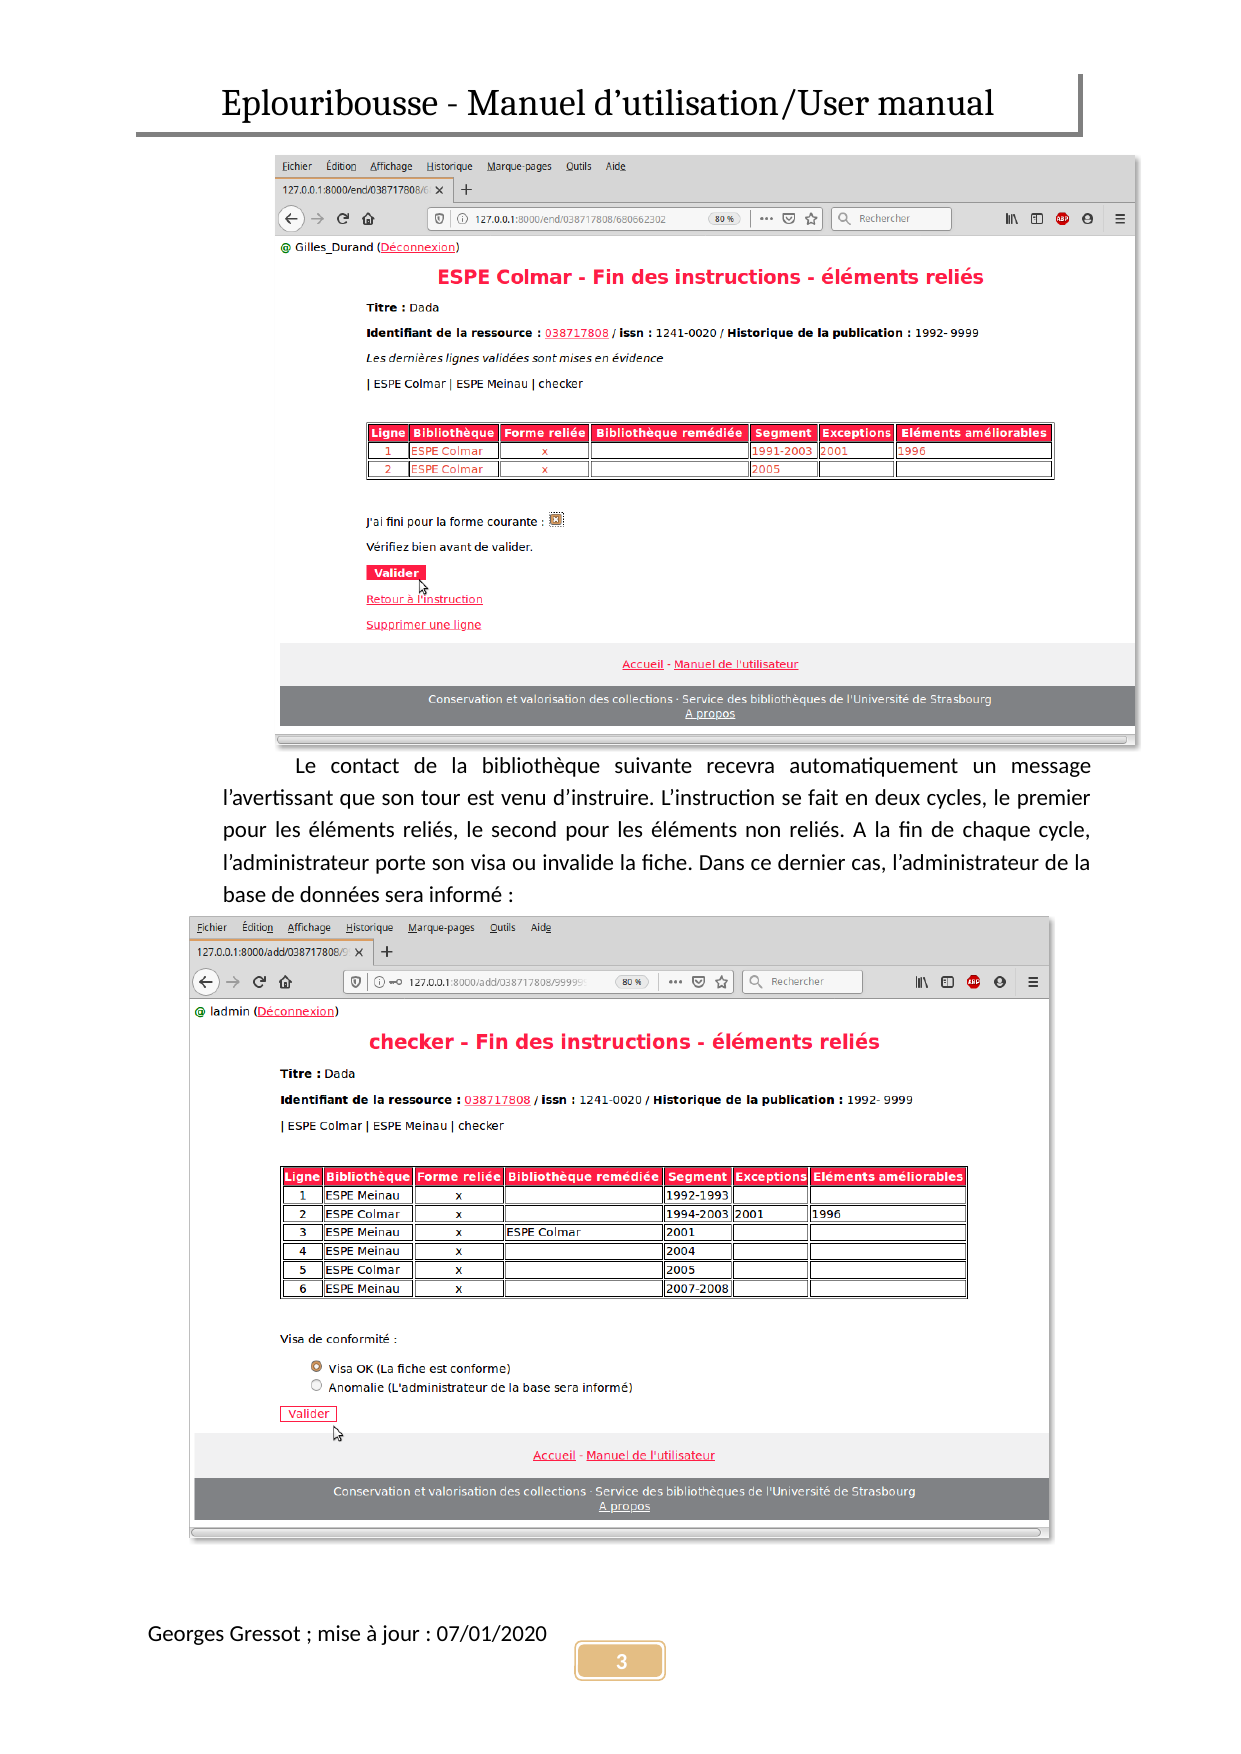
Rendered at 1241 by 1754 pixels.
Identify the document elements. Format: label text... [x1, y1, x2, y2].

list Le contact de la bibliothèque suivante recevra automatiquement un message l’avertissant que son tour est venu d’instruire. L’instruction se fait en deux cycles, le premier pour les éléments reliés, le second pour les éléments non reliés. A la fin de chaque cycle, l’administrateur porte son visa ou invalide la fiche. Dans ce dernier cas, l’administrateur de la base de données sera informé : [223, 752, 1093, 908]
picture [185, 912, 1055, 1545]
picture [271, 151, 1142, 752]
